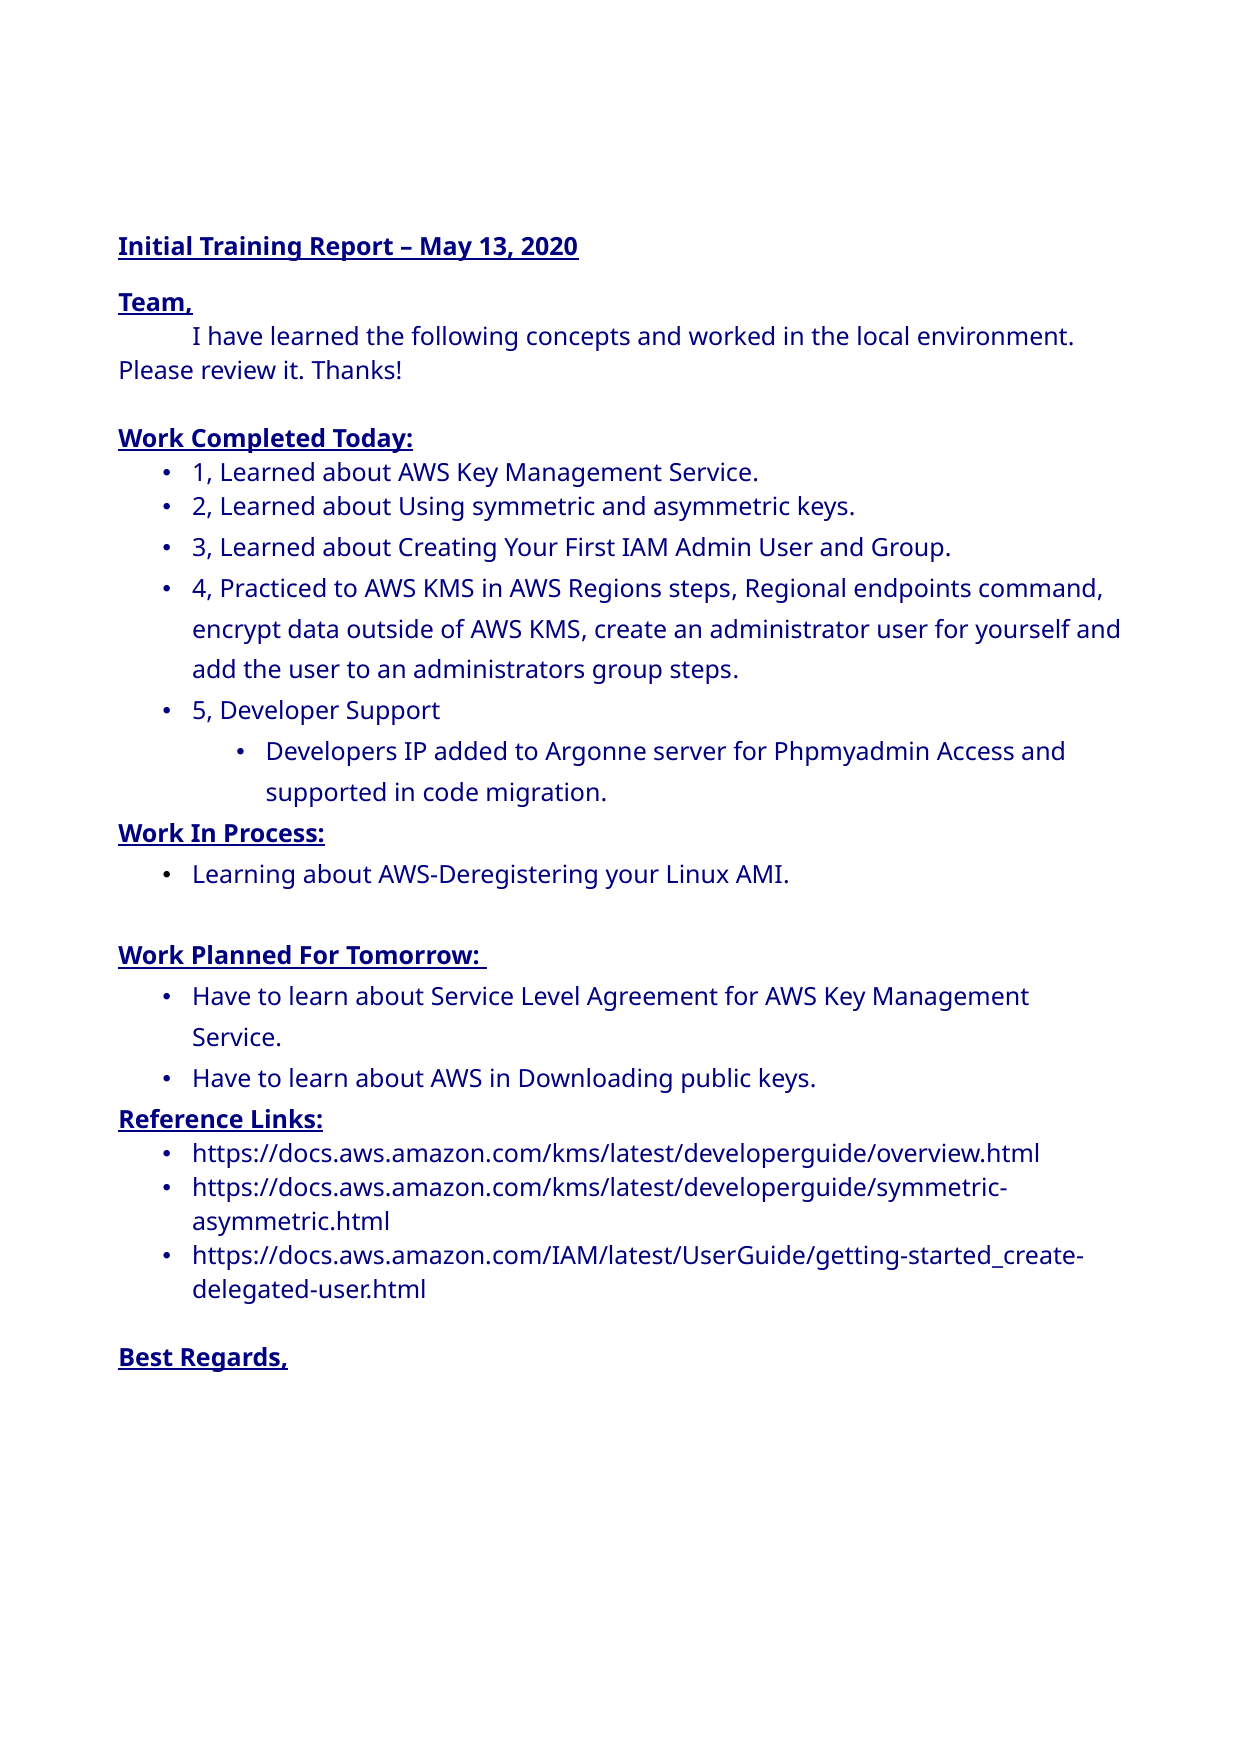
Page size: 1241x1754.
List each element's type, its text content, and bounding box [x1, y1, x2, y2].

list Have to learn about Service Level Agreement for AWS Key Management Service. [162, 979, 1122, 1054]
list Have to learn about AWS in Downloading public keys. [162, 1060, 1122, 1094]
list https://docs.aws.amazon.com/IAM/latest/UserGuide/getting-started_create-delegated-user.html [162, 1237, 1122, 1306]
text Work Planned For Tomorrow: [118, 938, 1122, 972]
text Initial Training Report – May 13, 2020 [118, 229, 1122, 263]
text Best Regards, [118, 1340, 1122, 1374]
list 2, Learned about Using symmetric and asymmetric keys. [162, 489, 1122, 523]
text Team, [118, 284, 1122, 318]
list Developers IP added to Argonne server for Phpmyadmin Access and supported in code migration. [236, 734, 1122, 809]
text Reference Links: [118, 1101, 1122, 1135]
text I have learned the following concepts and worked in the local environment. Please review it. Thanks! [118, 318, 1122, 387]
list 4, Practiced to AWS KMS in AWS Regions steps, Regional endpoints command, encrypt data outside of AWS KMS, create an administrator user for yourself and add the user to an administrators group steps. [162, 570, 1122, 686]
list 3, Learned about Creating Your First IAM Admin User and Group. [162, 529, 1122, 564]
text Work In Process: [118, 815, 1122, 849]
list 1, Learned about AWS Key Management Service. [162, 455, 1122, 489]
text Work Completed Today: [118, 421, 1122, 455]
list Learning about AWS-Deregistering your Linux AMI. [162, 856, 1122, 890]
list https://docs.aws.amazon.com/kms/latest/developerguide/overview.html [162, 1135, 1122, 1169]
list 5, Developer Support [162, 693, 1122, 727]
list https://docs.aws.amazon.com/kms/latest/developerguide/symmetric-asymmetric.html [162, 1169, 1122, 1237]
